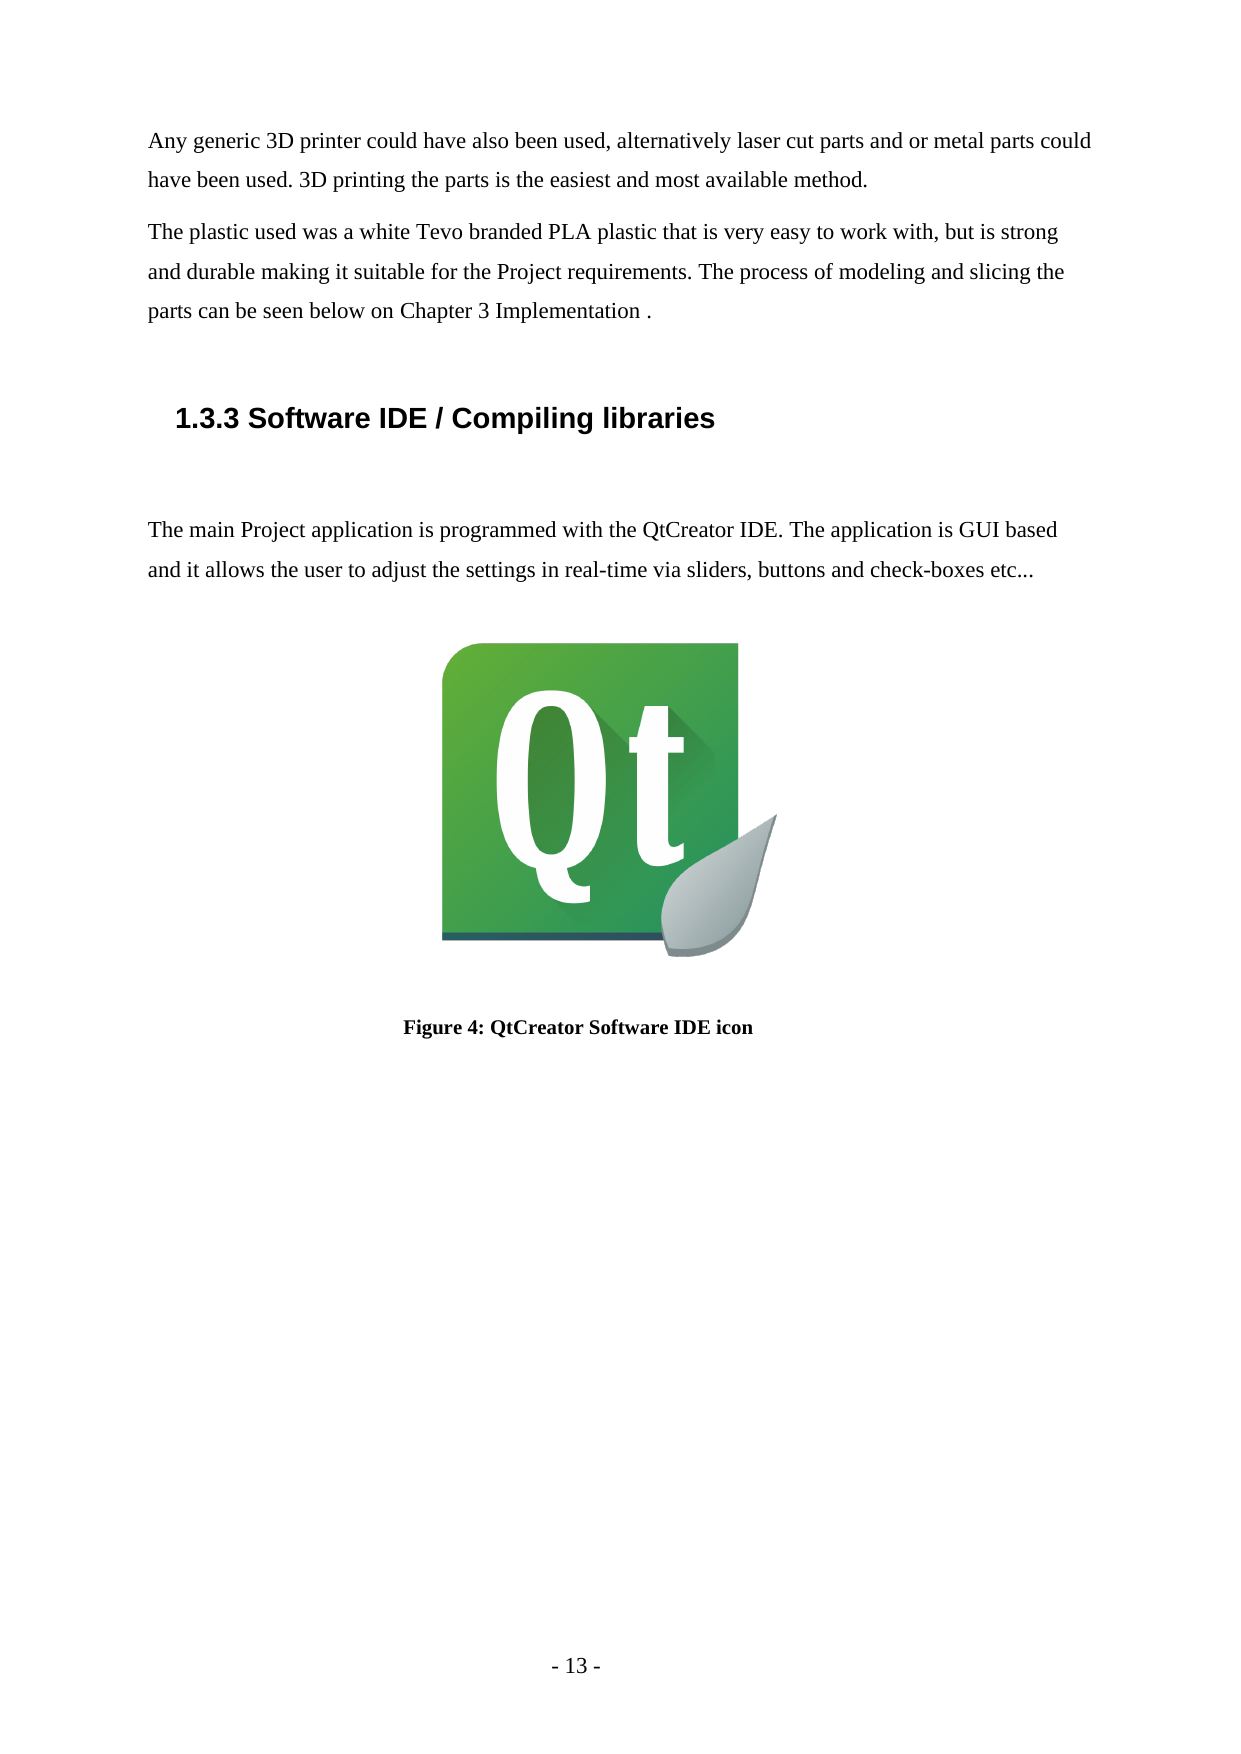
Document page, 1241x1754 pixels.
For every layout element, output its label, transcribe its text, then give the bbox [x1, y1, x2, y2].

text Any generic 3D printer could have also been used, alternatively laser cut parts and or metal parts could have been used. 3D printing the parts is the easiest and most available method. [148, 127, 1092, 193]
subtitle 1.3.3 Software IDE / Compiling libraries [175, 401, 1092, 435]
picture [403, 612, 777, 987]
text The plastic used was a white Tevo branded PLA plastic that is very easy to work with, but is strong and durable making it suitable for the Project requirements. The process of modeling and slicing the parts can be seen below on Chapter 3 Implementation . [148, 218, 1092, 324]
text Figure 4: QtCreator Software IDE icon [403, 987, 777, 1039]
text The main Project application is programmed with the QtCreator IDE. The application is GUI based and it allows the user to adjust the settings in real-time via sliders, buttons and check-boxes etc... [148, 516, 1092, 582]
